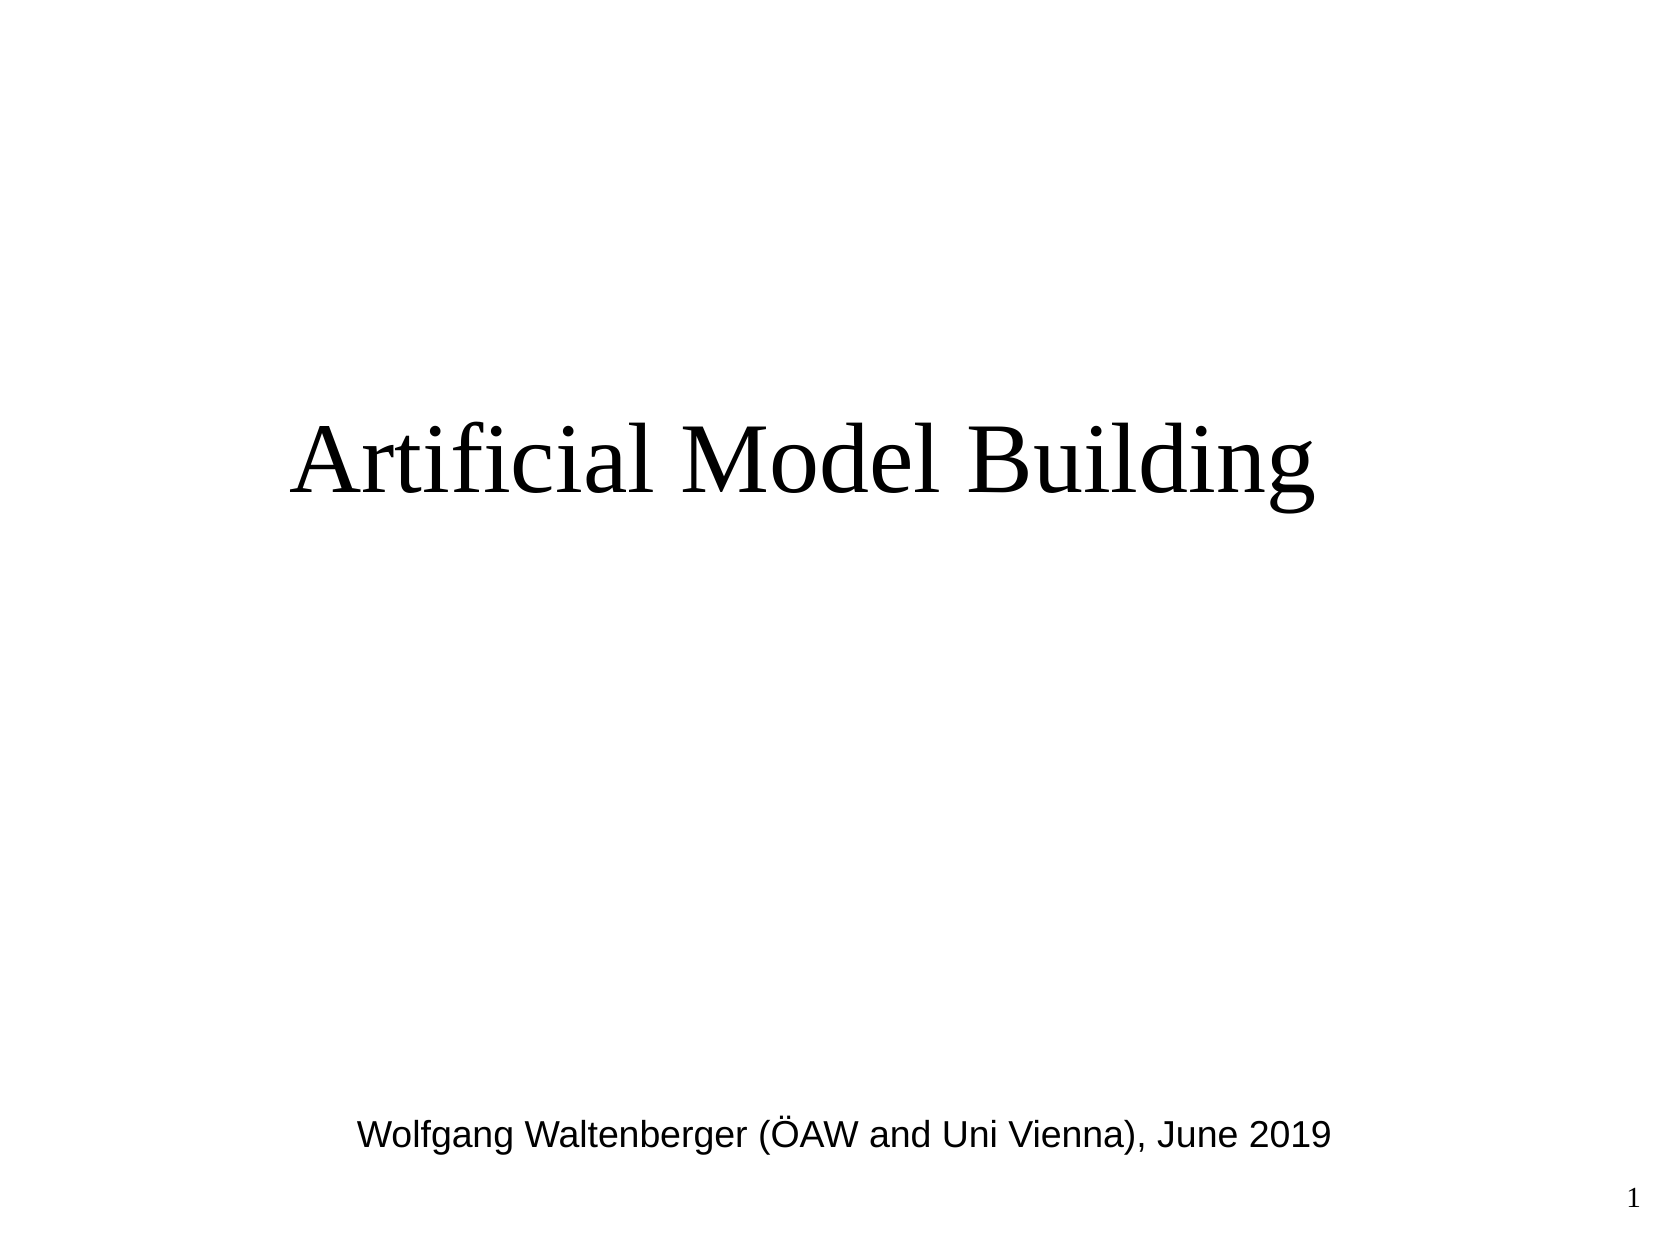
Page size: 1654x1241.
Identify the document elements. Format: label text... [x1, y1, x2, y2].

text_box Artificial Model Building [23, 395, 1583, 632]
text_box [1547, 1181, 1642, 1228]
text_box Wolfgang Waltenberger (ÖAW and Uni Vienna), June 2019 [141, 1105, 1548, 1205]
